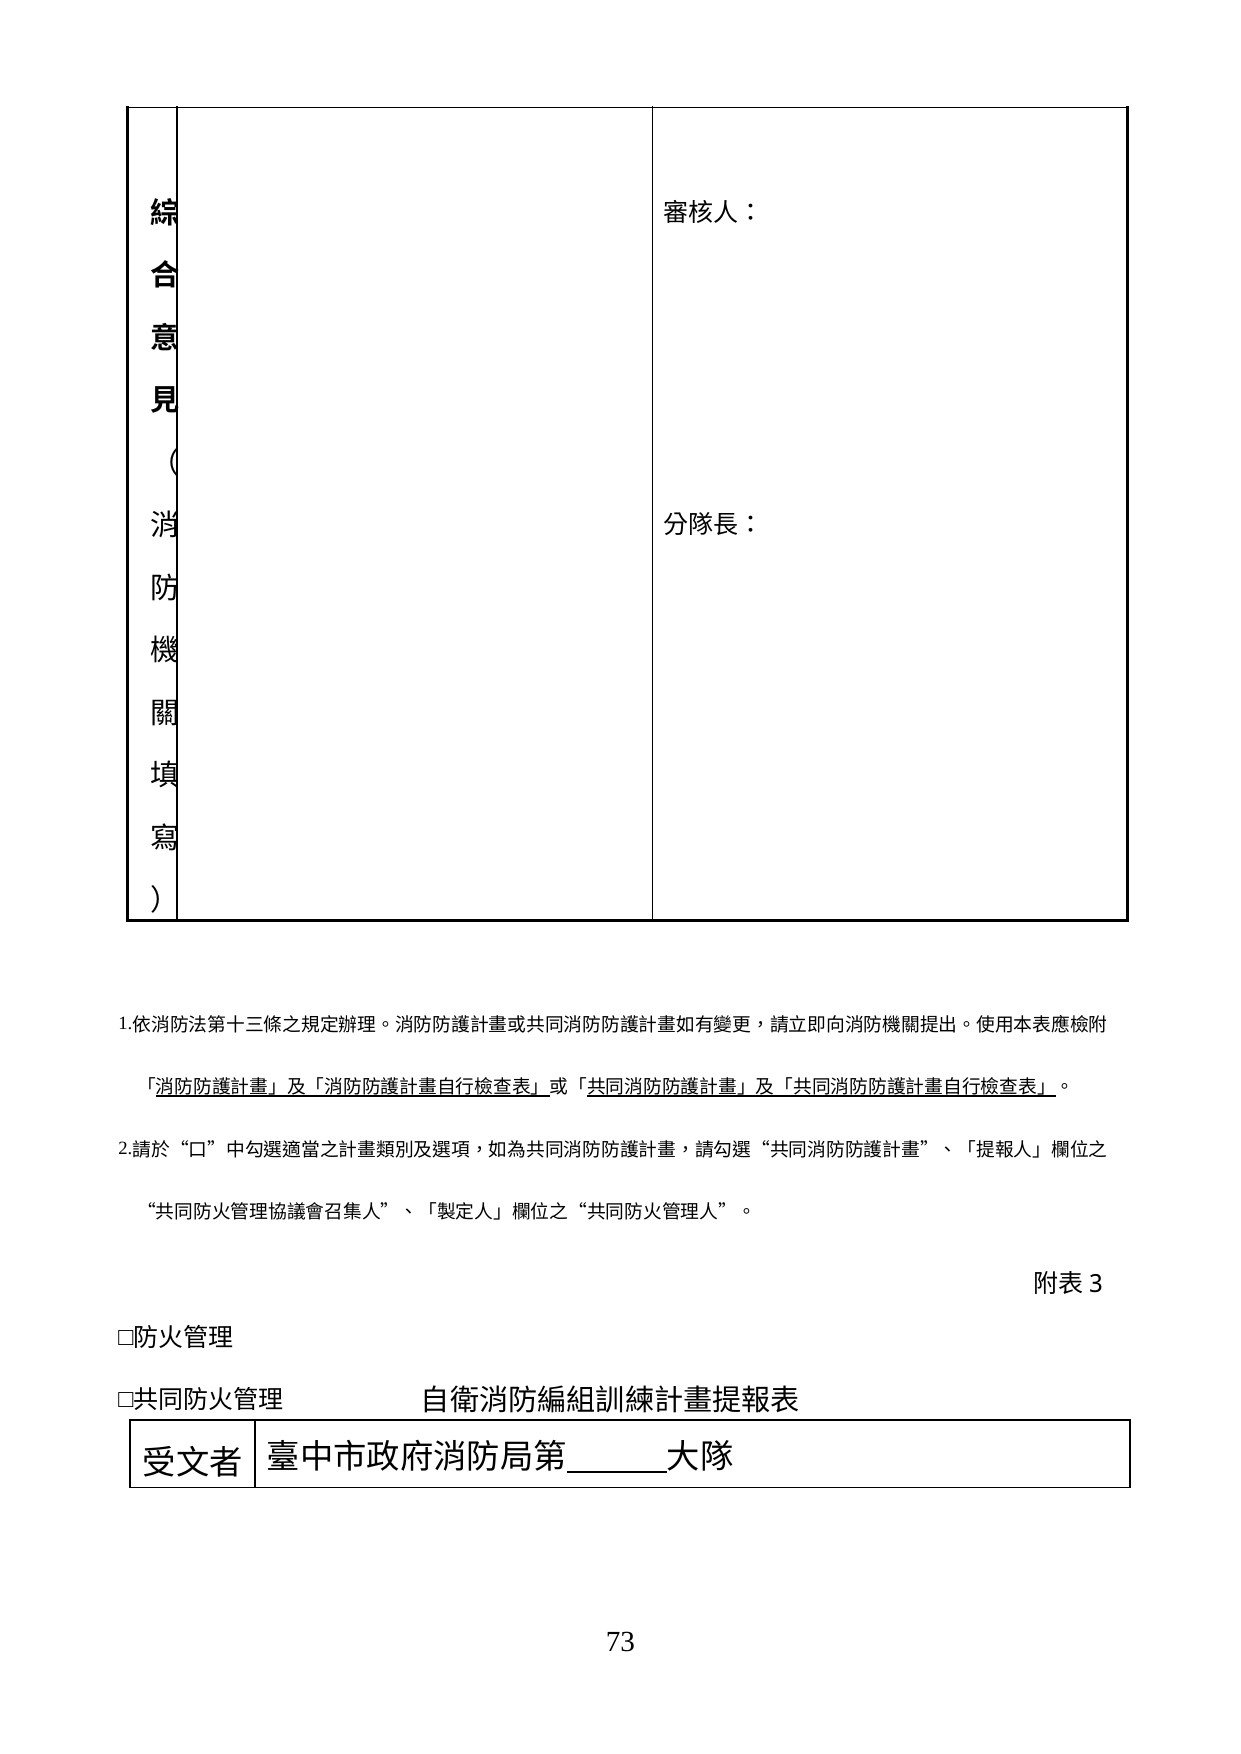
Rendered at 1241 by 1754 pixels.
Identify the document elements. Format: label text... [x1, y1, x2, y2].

table_header 臺中市政府消防局第 大隊 [256, 1421, 1129, 1487]
text 1.依消防法第十三條之規定辦理。消防防護計畫或共同消防防護計畫如有變更，請立即向消防機關提出。使用本表應檢附「消防防護計畫」及「消防防護計畫自行檢查表」或「共同消防防護計畫」及「共同消防防護計畫自行檢查表」。 [118, 981, 1122, 1106]
table_cell 審核人： 分隊長： [653, 108, 1126, 919]
table_header 受文者 [131, 1421, 254, 1487]
text 附表3 [1033, 1264, 1166, 1300]
text □共同防火管理 自衛消防編組訓練計畫提報表 [118, 1356, 1122, 1419]
table_cell [178, 108, 652, 919]
text □防火管理 [118, 1256, 1181, 1356]
text 2.請於“口”中勾選適當之計畫類別及選項，如為共同消防防護計畫，請勾選“共同消防防護計畫”、「提報人」欄位之“共同防火管理協議會召集人”、「製定人」欄位之“共同防火管理人”。 [118, 1106, 1122, 1231]
table_cell 綜合意見（消防機關填寫） [129, 108, 176, 919]
